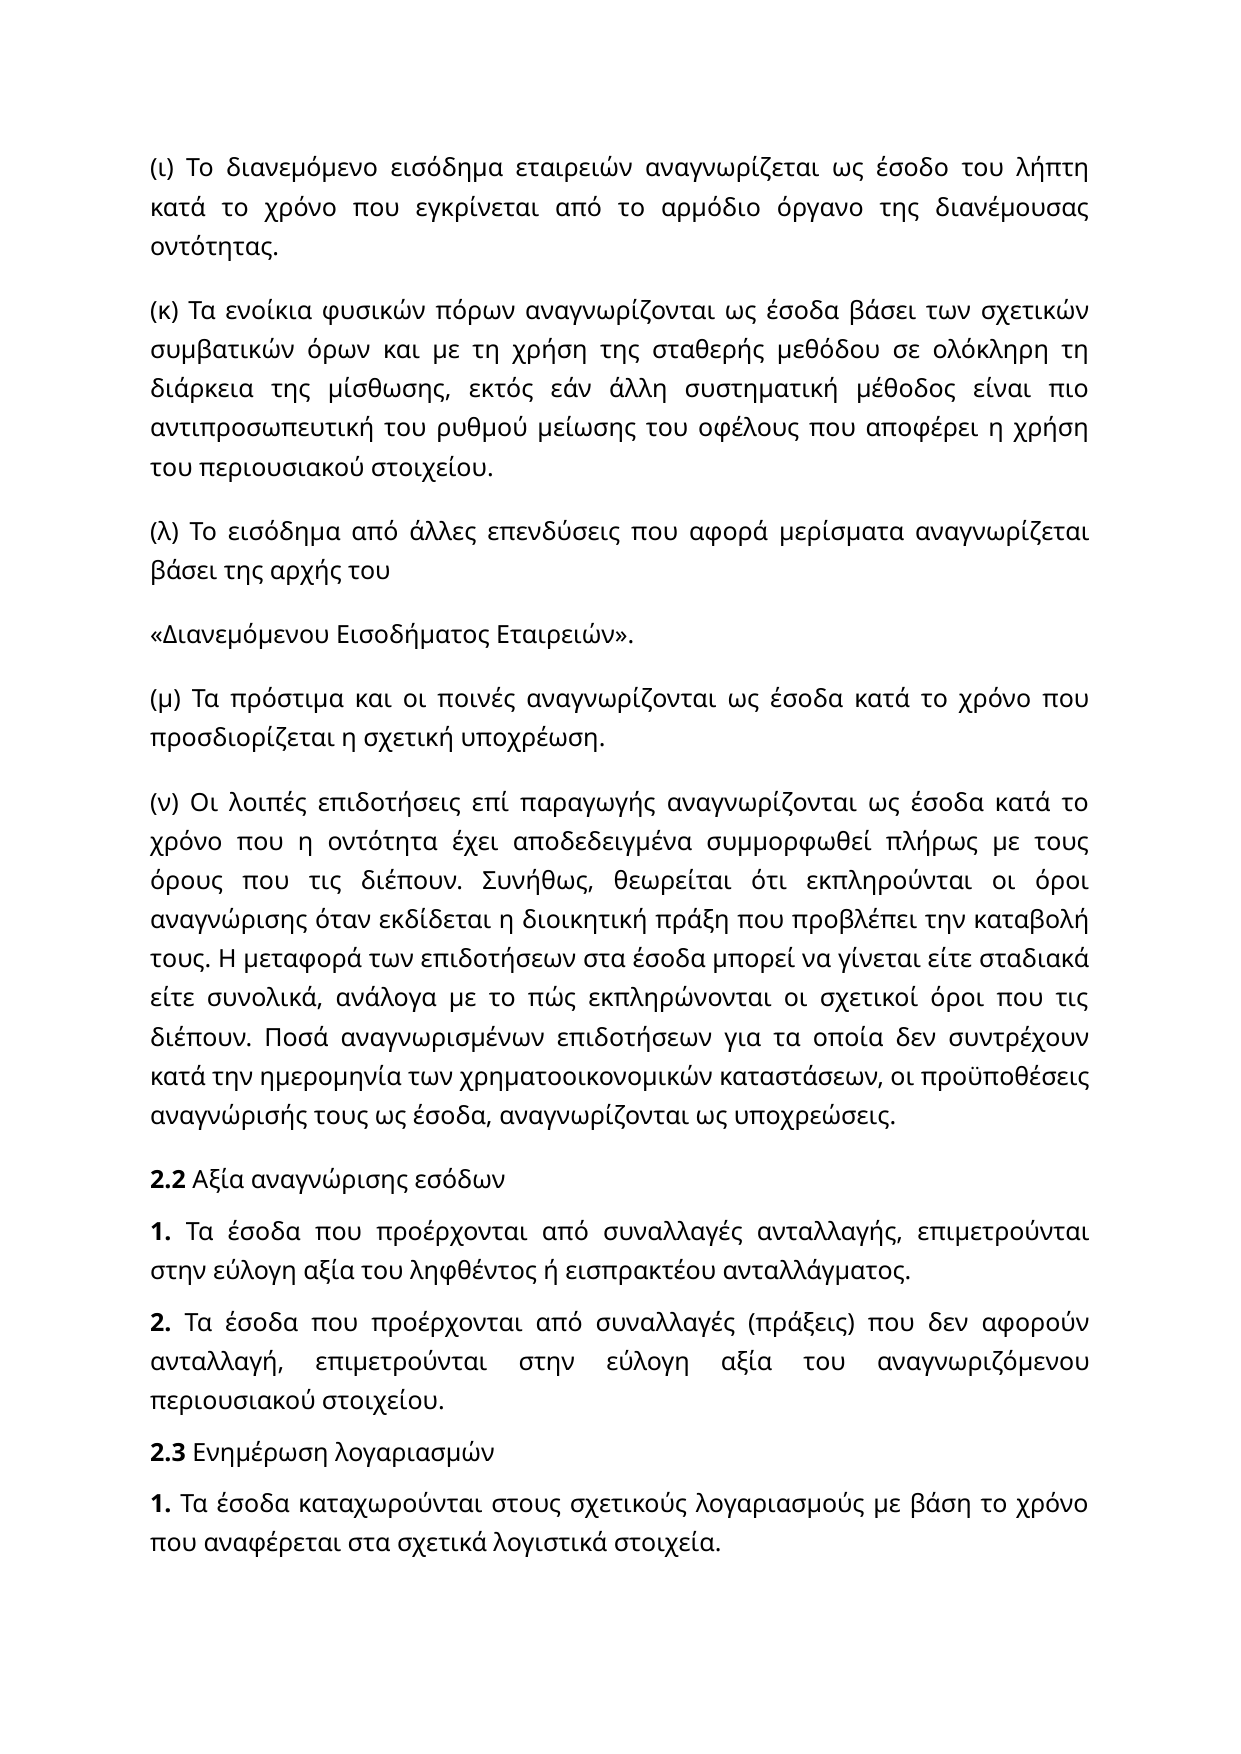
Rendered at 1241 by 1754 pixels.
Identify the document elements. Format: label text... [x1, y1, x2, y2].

text 1. Τα έσοδα που προέρχονται από συναλλαγές ανταλλαγής, επιμετρούνται στην εύλογη αξία του ληφθέντος ή εισπρακτέου ανταλλάγματος. [150, 1213, 1090, 1287]
text 2.2 Αξία αναγνώρισης εσόδων [150, 1162, 1090, 1196]
text (ν) Οι λοιπές επιδοτήσεις επί παραγωγής αναγνωρίζονται ως έσοδα κατά το χρόνο που η οντότητα έχει αποδεδειγμένα συμμορφωθεί πλήρως με τους όρους που τις διέπουν. Συνήθως, θεωρείται ότι εκπληρούνται οι όροι αναγνώρισης όταν εκδίδεται η διοικητική πράξη που προβλέπει την καταβολή τους. Η μεταφορά των επιδοτήσεων στα έσοδα μπορεί να γίνεται είτε σταδιακά είτε συνολικά, ανάλογα με το πώς εκπληρώνονται οι σχετικοί όροι που τις διέπουν. Ποσά αναγνωρισμένων επιδοτήσεων για τα οποία δεν συντρέχουν κατά την ημερομηνία των χρηματοοικονομικών καταστάσεων, οι προϋποθέσεις αναγνώρισής τους ως έσοδα, αναγνωρίζονται ως υποχρεώσεις. [150, 784, 1090, 1132]
text (λ) Το εισόδημα από άλλες επενδύσεις που αφορά μερίσματα αναγνωρίζεται βάσει της αρχής του [150, 513, 1090, 587]
text 1. Τα έσοδα καταχωρούνται στους σχετικούς λογαριασμούς με βάση το χρόνο που αναφέρεται στα σχετικά λογιστικά στοιχεία. [150, 1486, 1090, 1559]
text 2. Τα έσοδα που προέρχονται από συναλλαγές (πράξεις) που δεν αφορούν ανταλλαγή, επιμετρούνται στην εύλογη αξία του αναγνωριζόμενου περιουσιακού στοιχείου. [150, 1304, 1090, 1417]
text «Διανεμόμενου Εισοδήματος Εταιρειών». [150, 617, 1090, 651]
text 2.3 Ενημέρωση λογαριασμών [150, 1434, 1090, 1468]
text (μ) Τα πρόστιμα και οι ποινές αναγνωρίζονται ως έσοδα κατά το χρόνο που προσδιορίζεται η σχετική υποχρέωση. [150, 681, 1090, 754]
text (ι) Το διανεμόμενο εισόδημα εταιρειών αναγνωρίζεται ως έσοδο του λήπτη κατά το χρόνο που εγκρίνεται από το αρμόδιο όργανο της διανέμουσας οντότητας. [150, 150, 1090, 262]
text (κ) Τα ενοίκια φυσικών πόρων αναγνωρίζονται ως έσοδα βάσει των σχετικών συμβατικών όρων και με τη χρήση της σταθερής μεθόδου σε ολόκληρη τη διάρκεια της μίσθωσης, εκτός εάν άλλη συστηματική μέθοδος είναι πιο αντιπροσωπευτική του ρυθμού μείωσης του οφέλους που αποφέρει η χρήση του περιουσιακού στοιχείου. [150, 292, 1090, 483]
